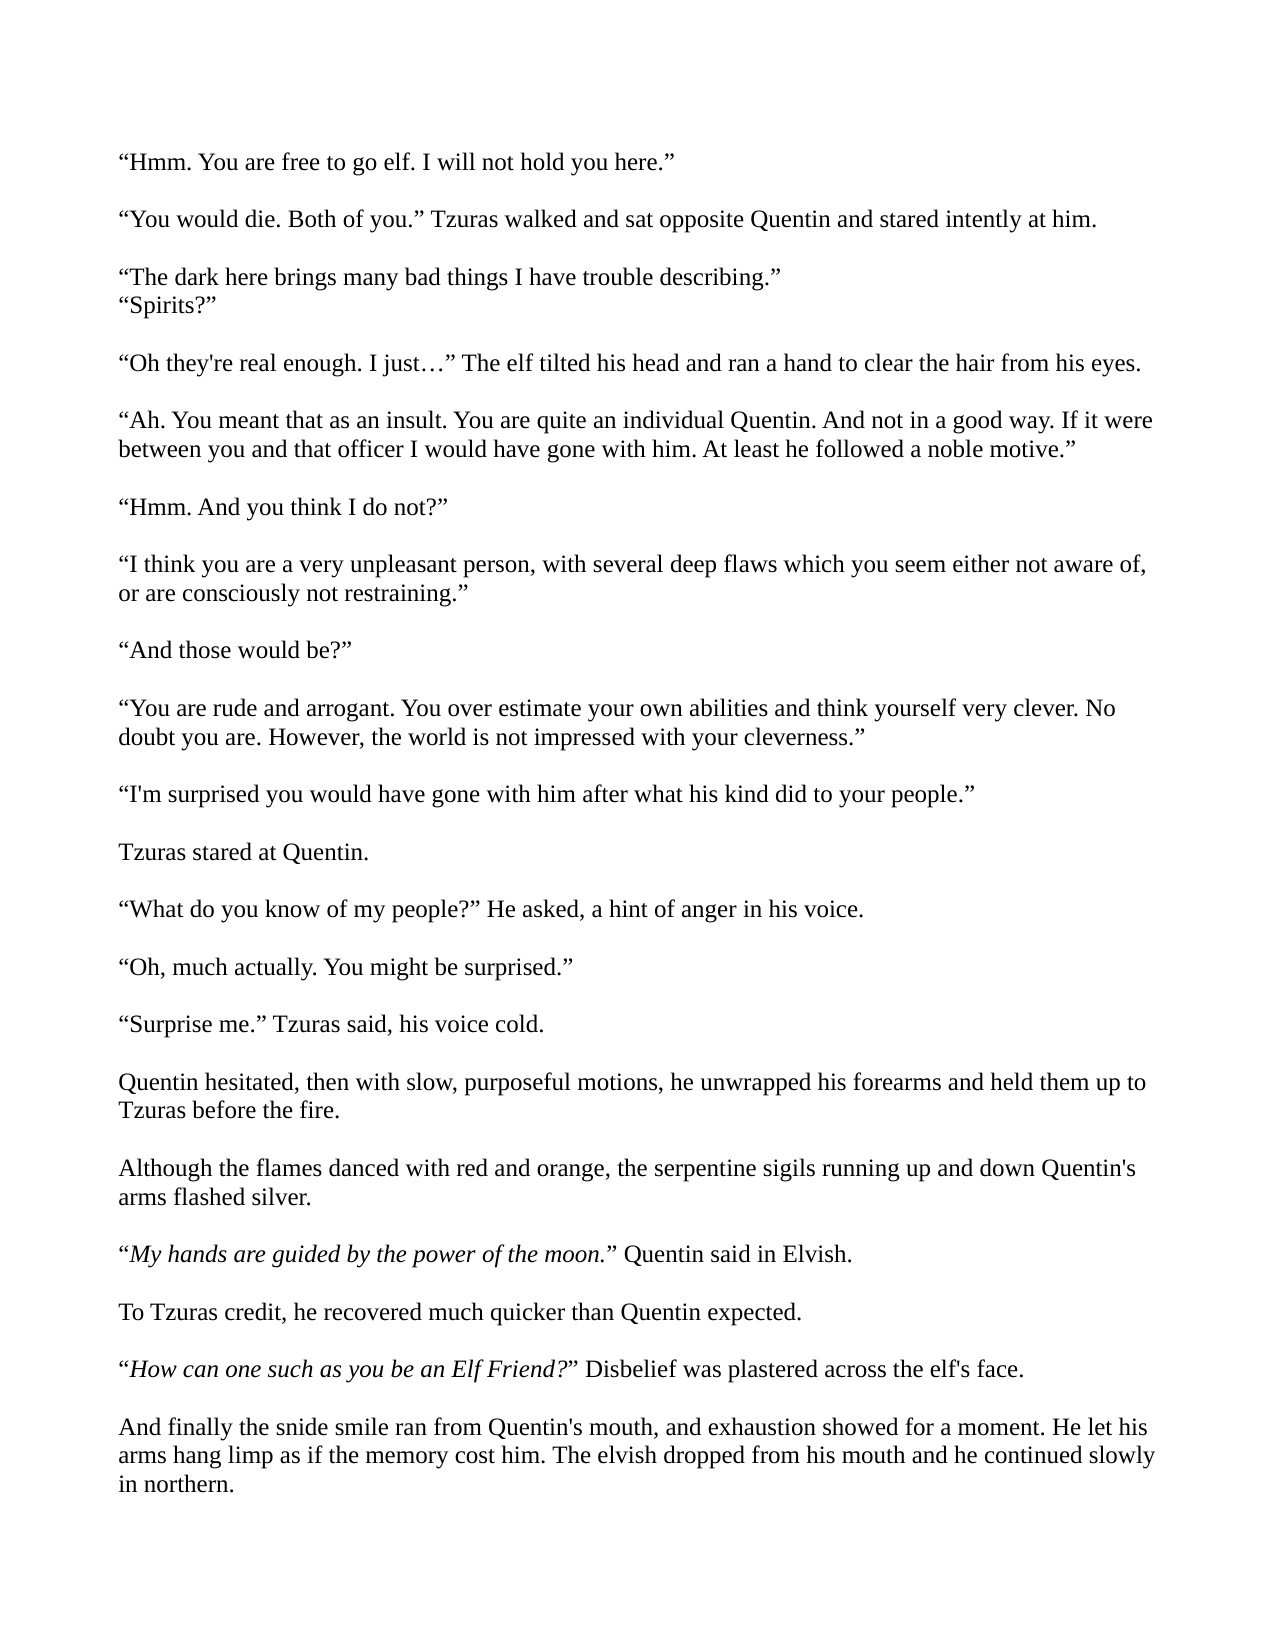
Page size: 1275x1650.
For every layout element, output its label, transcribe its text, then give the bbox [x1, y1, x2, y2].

text “I think you are a very unpleasant person, with several deep flaws which you seem either not aware of, or are consciously not restraining.” [118, 549, 1157, 607]
text “The dark here brings many bad things I have trouble describing.” [118, 262, 1157, 291]
text “What do you know of my people?” He asked, a hint of anger in his voice. [118, 894, 1157, 923]
text “My hands are guided by the power of the moon.” Quentin said in Elvish. [118, 1239, 1157, 1268]
text Tzuras stared at Quentin. [118, 837, 1157, 866]
text “You are rude and arrogant. You over estimate your own abilities and think yourself very clever. No doubt you are. However, the world is not impressed with your cleverness.” [118, 693, 1157, 751]
text “Hmm. You are free to go elf. I will not hold you here.” [118, 147, 1157, 176]
text “Ah. You meant that as an insult. You are quite an individual Quentin. And not in a good way. If it were between you and that officer I would have gone with him. At least he followed a noble motive.” [118, 406, 1157, 463]
text “Spirits?” [118, 291, 1157, 319]
text “Oh, much actually. You might be surprised.” [118, 952, 1157, 981]
text “How can one such as you be an Elf Friend?” Disbelief was plastered across the elf's face. [118, 1354, 1157, 1383]
text “Oh they're real enough. I just…” The elf tilted his head and ran a hand to clear the hair from his eyes. [118, 348, 1157, 377]
text “You would die. Both of you.” Tzuras walked and sat opposite Quentin and stared intently at him. [118, 204, 1157, 233]
text “Surprise me.” Tzuras said, his voice cold. [118, 1009, 1157, 1038]
text “Hmm. And you think I do not?” [118, 492, 1157, 521]
text And finally the snide smile ran from Quentin's mouth, and exhaustion showed for a moment. He let his arms hang limp as if the memory cost him. The elvish dropped from his mouth and he continued slowly in northern. [118, 1412, 1157, 1498]
text “I'm surprised you would have gone with him after what his kind did to your people.” [118, 779, 1157, 808]
text Quentin hesitated, then with slow, purposeful motions, he unwrapped his forearms and held them up to Tzuras before the fire. [118, 1067, 1157, 1124]
text “And those would be?” [118, 636, 1157, 664]
text To Tzuras credit, he recovered much quicker than Quentin expected. [118, 1297, 1157, 1326]
text Although the flames danced with red and orange, the serpentine sigils running up and down Quentin's arms flashed silver. [118, 1153, 1157, 1211]
